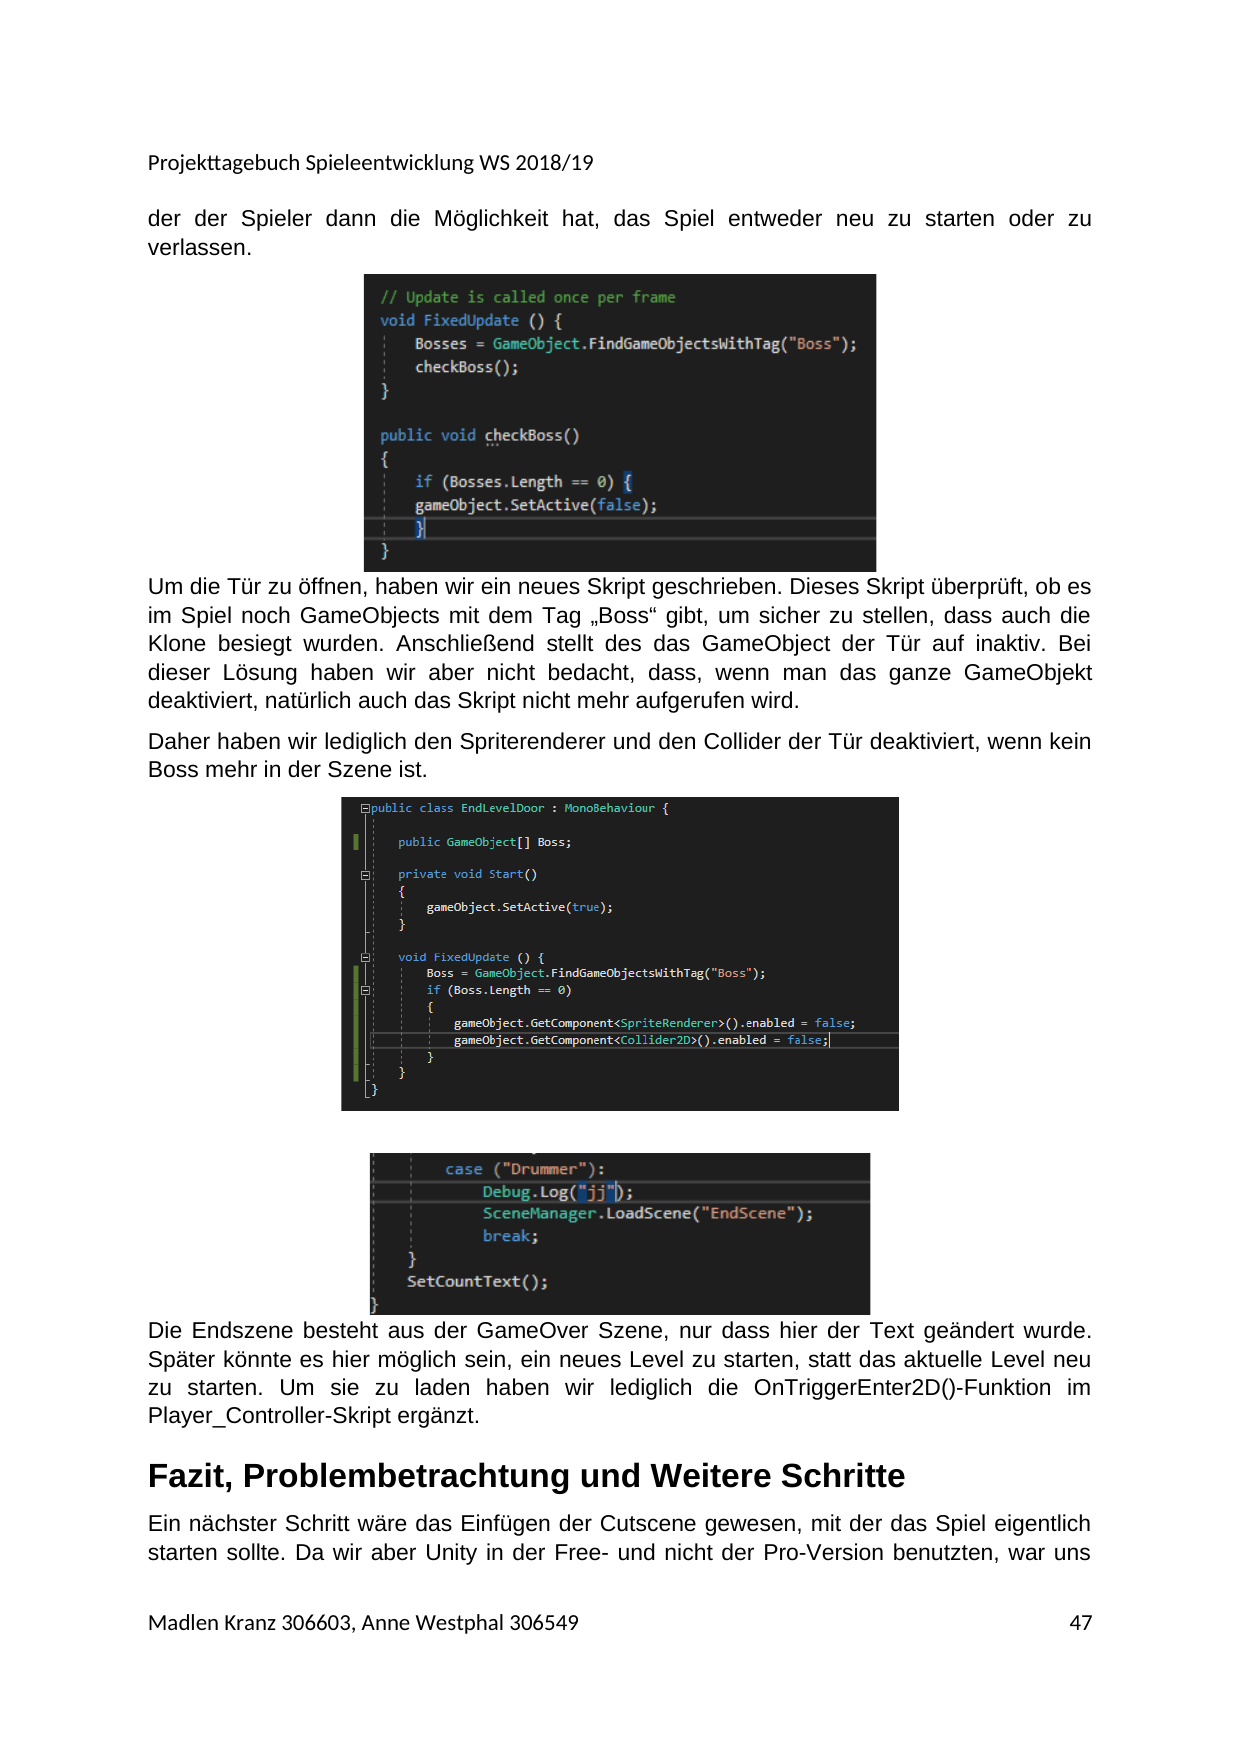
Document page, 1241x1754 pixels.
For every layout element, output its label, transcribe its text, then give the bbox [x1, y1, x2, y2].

text Die Endszene besteht aus der GameOver Szene, nur dass hier der Text geändert wurde. Später könnte es hier möglich sein, ein neues Level zu starten, statt das aktuelle Level neu zu starten. Um sie zu laden haben wir lediglich die OnTriggerEnter2D()-Funktion im Player_Controller-Skript ergänzt. [148, 1315, 1093, 1429]
text Daher haben wir lediglich den Spriterenderer und den Collider der Tür deaktiviert, wenn kein Boss mehr in der Szene ist. [148, 728, 1093, 783]
picture [363, 274, 877, 572]
subtitle Fazit, Problembetrachtung und Weitere Schritte [148, 1456, 1093, 1494]
text Um die Tür zu öffnen, haben wir ein neues Skript geschrieben. Dieses Skript überprüft, ob es im Spiel noch GameObjects mit dem Tag „Boss“ gibt, um sicher zu stellen, dass auch die Klone besiegt wurden. Anschließend stellt des das GameObject der Tür auf inaktiv. Bei dieser Lösung haben wir aber nicht bedacht, dass, wenn man das ganze GameObjekt deaktiviert, natürlich auch das Skript nicht mehr aufgerufen wird. [148, 572, 1093, 713]
text Ein nächster Schritt wäre das Einfügen der Cutscene gewesen, mit der das Spiel eigentlich starten sollte. Da wir aber Unity in der Free- und nicht der Pro-Version benutzten, war uns [148, 1510, 1093, 1565]
text der der Spieler dann die Möglichkeit hat, das Spiel entweder neu zu starten oder zu verlassen. [148, 205, 1093, 260]
picture [369, 1153, 871, 1315]
picture [341, 797, 899, 1111]
